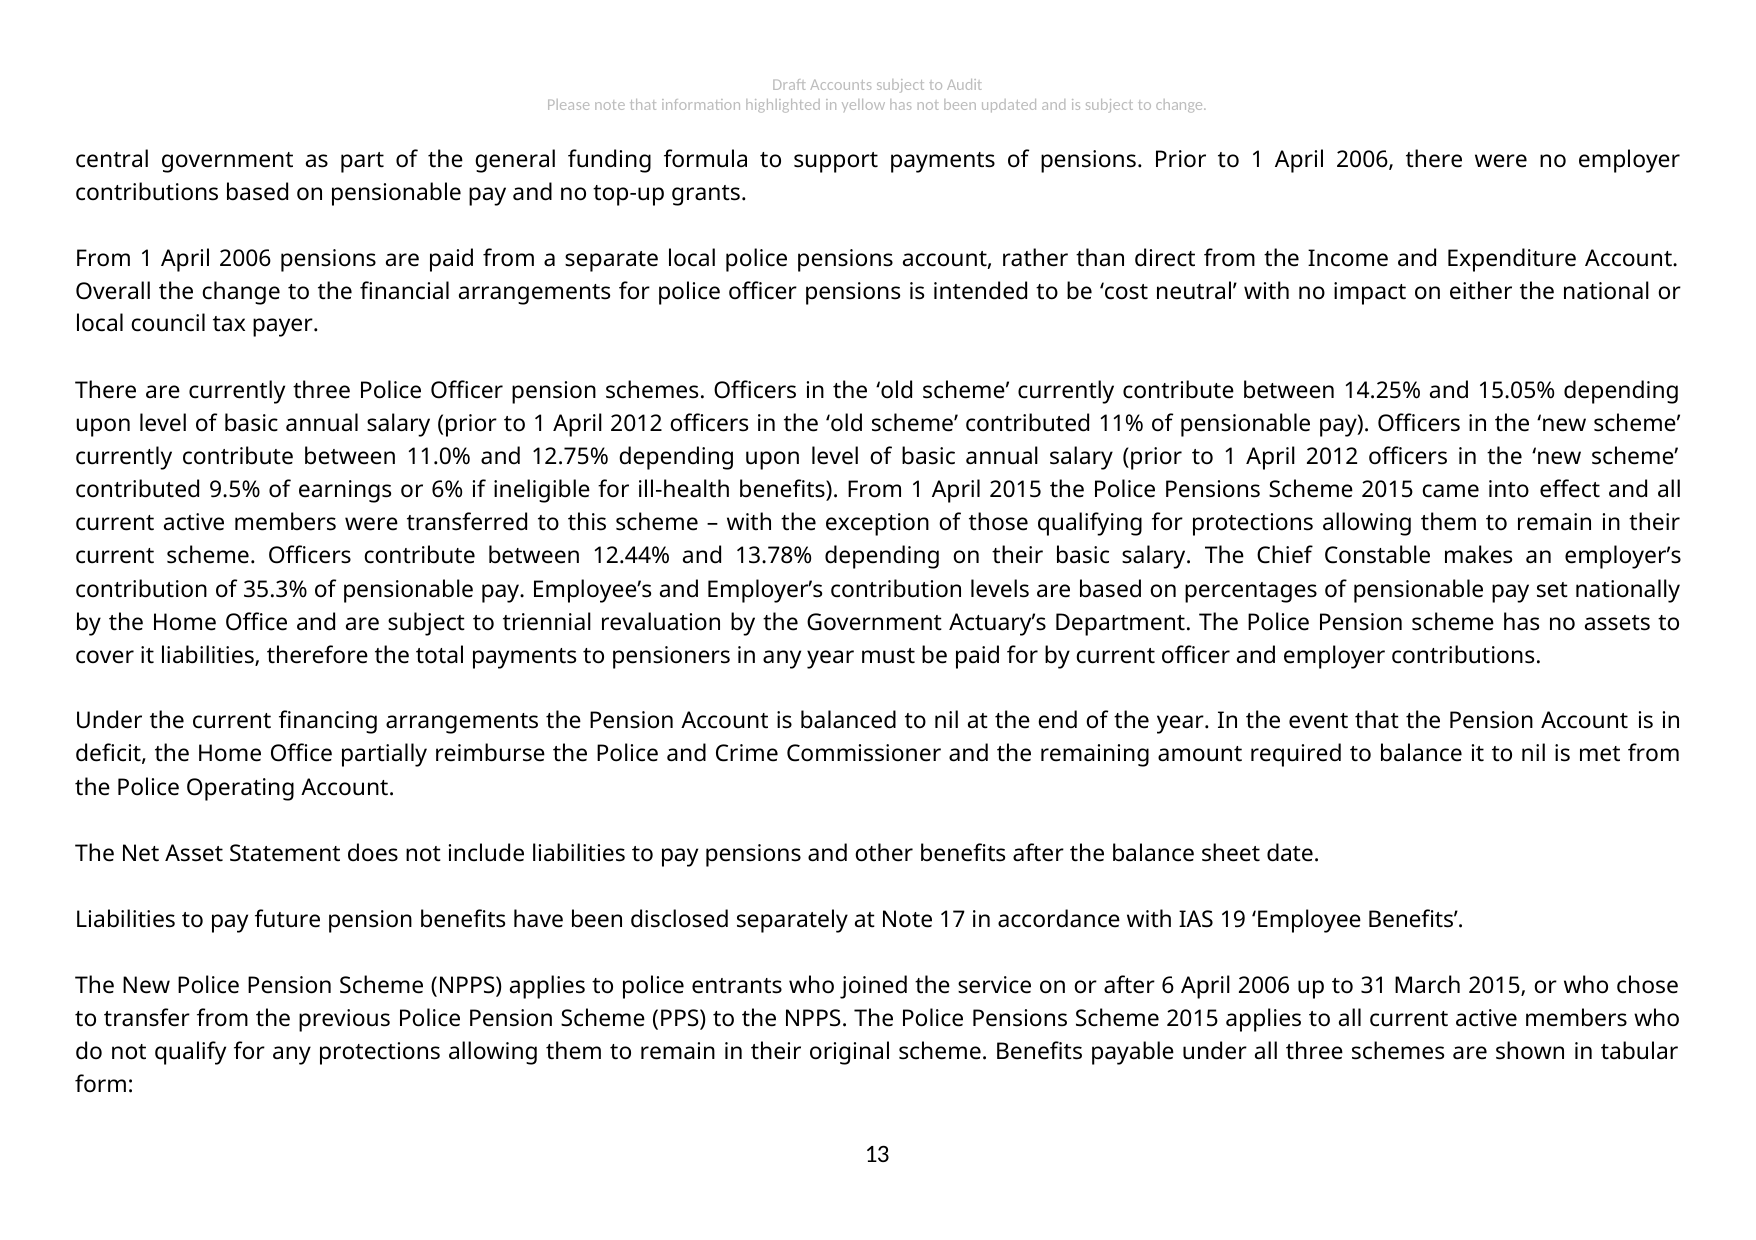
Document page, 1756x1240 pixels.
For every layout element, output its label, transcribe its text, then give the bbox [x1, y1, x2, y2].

text From 1 April 2006 pensions are paid from a separate local police pensions account, rather than direct from the Income and Expenditure Account. Overall the change to the financial arrangements for police officer pensions is intended to be ‘cost neutral’ with no impact on either the national or local council tax payer. [75, 242, 1681, 339]
text The New Police Pension Scheme (NPPS) applies to police entrants who joined the service on or after 6 April 2006 up to 31 March 2015, or who chose to transfer from the previous Police Pension Scheme (PPS) to the NPPS. The Police Pensions Scheme 2015 applies to all current active members who do not qualify for any protections allowing them to remain in their original scheme. Benefits payable under all three schemes are shown in tabular form: [75, 969, 1681, 1099]
text Under the current financing arrangements the Pension Account is balanced to nil at the end of the year. In the event that the Pension Account is in deficit, the Home Office partially reimburse the Police and Crime Commissioner and the remaining amount required to balance it to nil is met from the Police Operating Account. [75, 704, 1681, 802]
text Liabilities to pay future pension benefits have been disclosed separately at Note 17 in accordance with IAS 19 ‘Employee Benefits’. [75, 903, 1711, 934]
text central government as part of the general funding formula to support payments of pensions. Prior to 1 April 2006, there were no employer contributions based on pensionable pay and no top-up grants. [75, 142, 1681, 207]
text The Net Asset Statement does not include liabilities to pay pensions and other benefits after the balance sheet date. [75, 837, 1711, 868]
text There are currently three Police Officer pension schemes. Officers in the ‘old scheme’ currently contribute between 14.25% and 15.05% depending upon level of basic annual salary (prior to 1 April 2012 officers in the ‘old scheme’ contributed 11% of pensionable pay). Officers in the ‘new scheme’ currently contribute between 11.0% and 12.75% depending upon level of basic annual salary (prior to 1 April 2012 officers in the ‘new scheme’ contributed 9.5% of earnings or 6% if ineligible for ill-health benefits). From 1 April 2015 the Police Pensions Scheme 2015 came into effect and all current active members were transferred to this scheme – with the exception of those qualifying for protections allowing them to remain in their current scheme. Officers contribute between 12.44% and 13.78% depending on their basic salary. The Chief Constable makes an employer’s contribution of 35.3% of pensionable pay. Employee’s and Employer’s contribution levels are based on percentages of pensionable pay set nationally by the Home Office and are subject to triennial revaluation by the Government Actuary’s Department. The Police Pension scheme has no assets to cover it liabilities, therefore the total payments to pensioners in any year must be paid for by current officer and employer contributions. [75, 374, 1681, 670]
